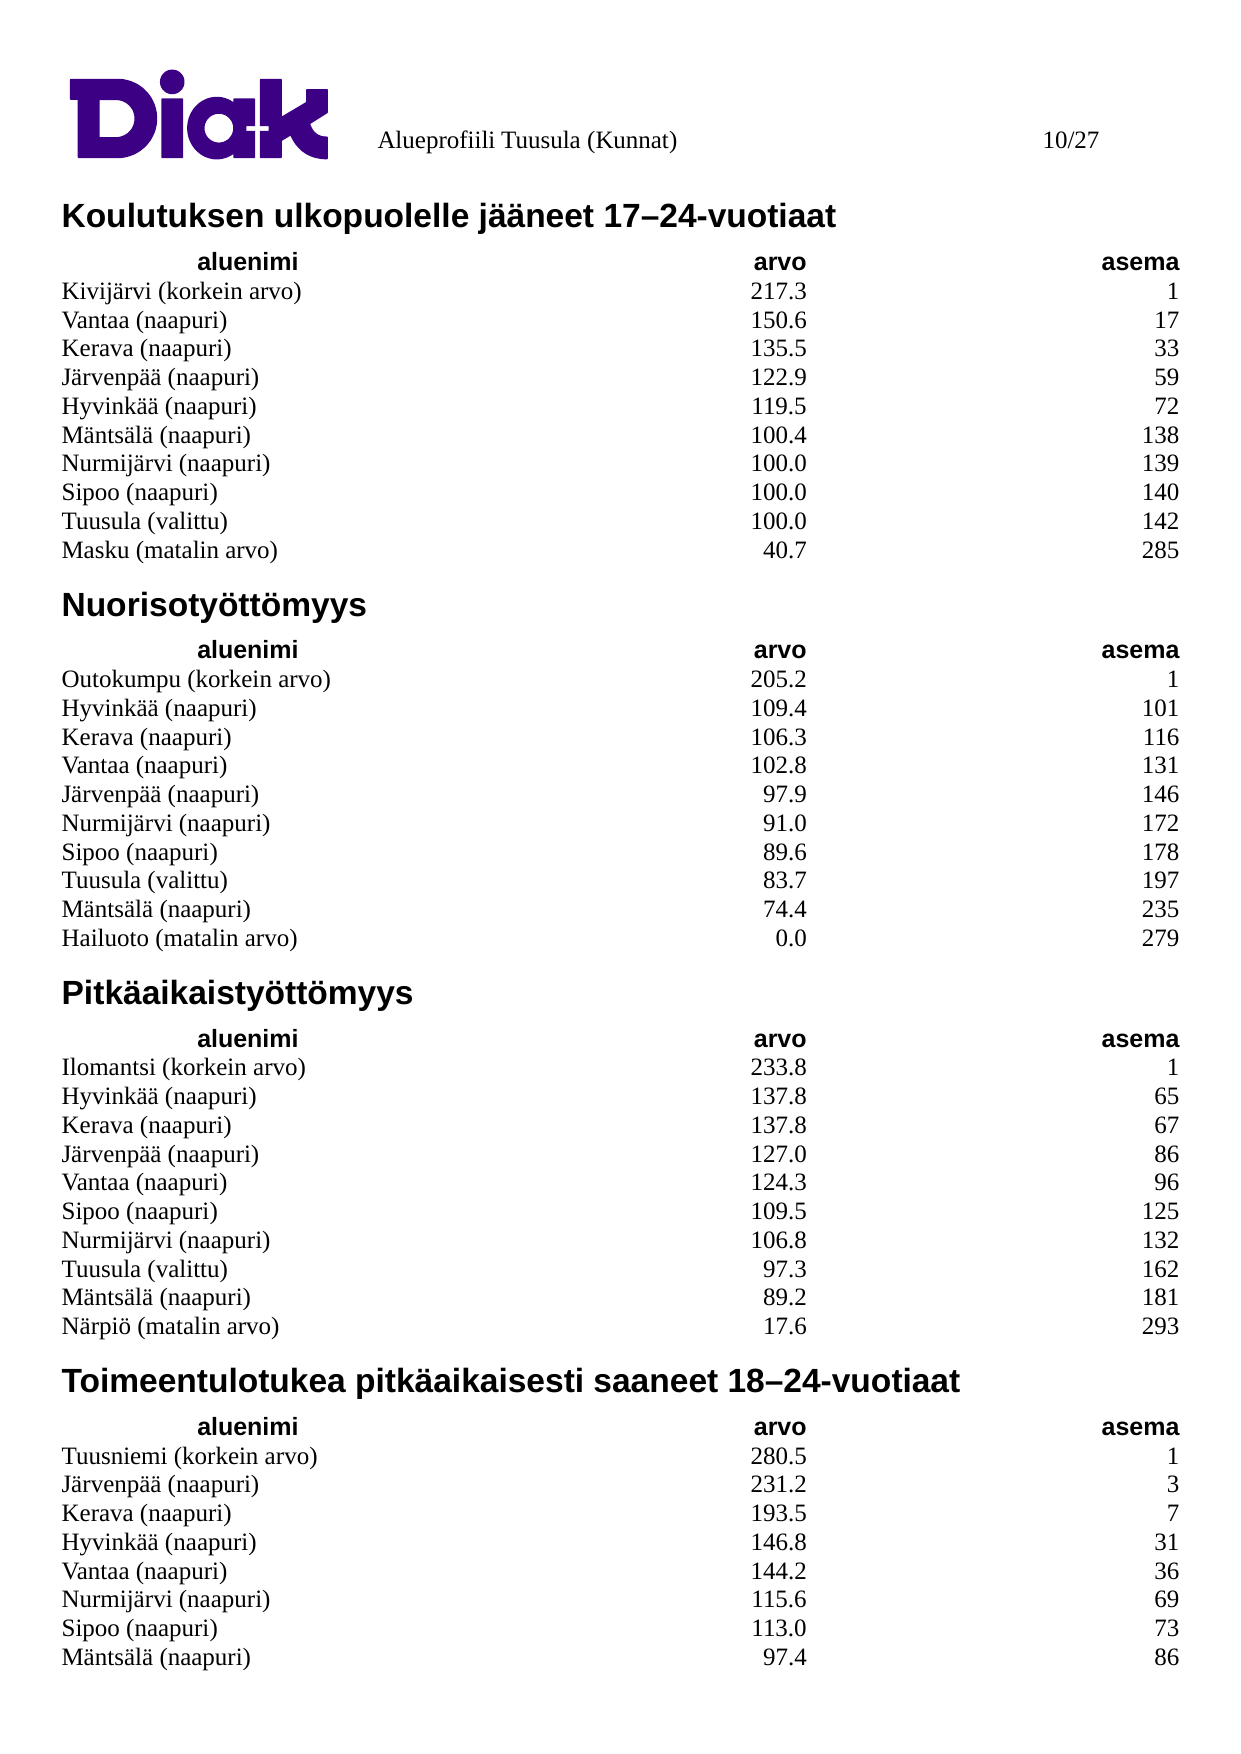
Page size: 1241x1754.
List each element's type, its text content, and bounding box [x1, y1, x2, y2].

table_cell 17 [806, 305, 1179, 333]
table_cell 119.5 [434, 391, 806, 420]
table_cell Nurmijärvi (naapuri) [61, 1585, 434, 1613]
table_cell 285 [806, 535, 1179, 563]
table_cell Järvenpää (naapuri) [61, 362, 434, 391]
table_cell 146 [806, 779, 1179, 808]
table_cell Tuusula (valittu) [61, 506, 434, 535]
table_cell 197 [806, 866, 1179, 894]
table_cell Sipoo (naapuri) [61, 477, 434, 506]
table_cell Hyvinkää (naapuri) [61, 1081, 434, 1110]
table_cell 125 [806, 1196, 1179, 1225]
table_cell Hailuoto (matalin arvo) [61, 923, 434, 952]
table_cell 231.2 [434, 1470, 806, 1498]
table_cell 137.8 [434, 1081, 806, 1110]
table_cell Kerava (naapuri) [61, 722, 434, 751]
table_cell Sipoo (naapuri) [61, 1196, 434, 1225]
table_cell 33 [806, 334, 1179, 362]
table_cell 138 [806, 420, 1179, 448]
table_cell 279 [806, 923, 1179, 952]
table_cell 115.6 [434, 1585, 806, 1613]
table_cell Vantaa (naapuri) [61, 1556, 434, 1584]
table_cell 97.3 [434, 1254, 806, 1282]
table_cell 89.6 [434, 837, 806, 866]
table_cell Vantaa (naapuri) [61, 751, 434, 779]
table_cell 100.0 [434, 449, 806, 477]
table_cell 17.6 [434, 1311, 806, 1340]
table_cell 83.7 [434, 866, 806, 894]
table_cell 67 [806, 1110, 1179, 1139]
table_cell 0.0 [434, 923, 806, 952]
table_header asema [806, 1412, 1179, 1441]
table_header aluenimi [61, 1412, 434, 1441]
table_cell Hyvinkää (naapuri) [61, 1527, 434, 1556]
table_cell 1 [806, 276, 1179, 305]
table_cell 150.6 [434, 305, 806, 333]
table_cell Järvenpää (naapuri) [61, 1139, 434, 1167]
table_header asema [806, 636, 1179, 664]
table_cell Tuusniemi (korkein arvo) [61, 1441, 434, 1469]
table_cell 131 [806, 751, 1179, 779]
table_cell Sipoo (naapuri) [61, 837, 434, 866]
table_header arvo [434, 1412, 806, 1441]
table_cell Sipoo (naapuri) [61, 1613, 434, 1642]
table_cell 100.0 [434, 477, 806, 506]
table_cell 65 [806, 1081, 1179, 1110]
table_cell Masku (matalin arvo) [61, 535, 434, 563]
table_cell 127.0 [434, 1139, 806, 1167]
table_cell 3 [806, 1470, 1179, 1498]
table_cell 31 [806, 1527, 1179, 1556]
table_cell 69 [806, 1585, 1179, 1613]
table_cell 181 [806, 1283, 1179, 1311]
table_cell 135.5 [434, 334, 806, 362]
table_cell 205.2 [434, 664, 806, 693]
subtitle Pitkäaikaistyöttömyys [61, 973, 1179, 1011]
table_cell Tuusula (valittu) [61, 1254, 434, 1282]
table_cell 139 [806, 449, 1179, 477]
table_cell 124.3 [434, 1168, 806, 1196]
table_header arvo [434, 1024, 806, 1052]
table_cell 40.7 [434, 535, 806, 563]
table_cell Mäntsälä (naapuri) [61, 1642, 434, 1671]
table_cell 116 [806, 722, 1179, 751]
table_cell Vantaa (naapuri) [61, 305, 434, 333]
table_cell Kivijärvi (korkein arvo) [61, 276, 434, 305]
table_cell 72 [806, 391, 1179, 420]
table_cell Vantaa (naapuri) [61, 1168, 434, 1196]
table_cell 86 [806, 1139, 1179, 1167]
table_cell Hyvinkää (naapuri) [61, 391, 434, 420]
table_cell 1 [806, 664, 1179, 693]
table_cell 178 [806, 837, 1179, 866]
table_cell 101 [806, 693, 1179, 722]
table_cell 1 [806, 1441, 1179, 1469]
table_cell 142 [806, 506, 1179, 535]
table_cell Hyvinkää (naapuri) [61, 693, 434, 722]
table_cell 102.8 [434, 751, 806, 779]
table_header asema [806, 1024, 1179, 1052]
table_cell Ilomantsi (korkein arvo) [61, 1053, 434, 1081]
table_cell 86 [806, 1642, 1179, 1671]
table_cell Nurmijärvi (naapuri) [61, 808, 434, 837]
subtitle Nuorisotyöttömyys [61, 584, 1179, 623]
table_cell 74.4 [434, 894, 806, 923]
table_cell 96 [806, 1168, 1179, 1196]
table_cell 106.8 [434, 1225, 806, 1254]
table_cell 140 [806, 477, 1179, 506]
table_cell Mäntsälä (naapuri) [61, 894, 434, 923]
table_header arvo [434, 247, 806, 276]
table_cell 217.3 [434, 276, 806, 305]
subtitle Koulutuksen ulkopuolelle jääneet 17–24-vuotiaat [61, 196, 1179, 235]
table_cell 235 [806, 894, 1179, 923]
table_cell Tuusula (valittu) [61, 866, 434, 894]
table_cell Mäntsälä (naapuri) [61, 420, 434, 448]
table_cell 91.0 [434, 808, 806, 837]
table_cell 162 [806, 1254, 1179, 1282]
table_header aluenimi [61, 247, 434, 276]
table_cell 109.4 [434, 693, 806, 722]
table_cell Järvenpää (naapuri) [61, 1470, 434, 1498]
table_cell 280.5 [434, 1441, 806, 1469]
table_cell Nurmijärvi (naapuri) [61, 1225, 434, 1254]
table_cell 1 [806, 1053, 1179, 1081]
table_cell Kerava (naapuri) [61, 1498, 434, 1527]
table_cell Kerava (naapuri) [61, 334, 434, 362]
table_cell 132 [806, 1225, 1179, 1254]
table_cell 36 [806, 1556, 1179, 1584]
table_cell 293 [806, 1311, 1179, 1340]
table_cell 193.5 [434, 1498, 806, 1527]
table_cell Nurmijärvi (naapuri) [61, 449, 434, 477]
table_header arvo [434, 636, 806, 664]
subtitle Toimeentulotukea pitkäaikaisesti saaneet 18–24-vuotiaat [61, 1361, 1179, 1399]
table_header aluenimi [61, 636, 434, 664]
table_cell Mäntsälä (naapuri) [61, 1283, 434, 1311]
table_cell 144.2 [434, 1556, 806, 1584]
table_cell 137.8 [434, 1110, 806, 1139]
table_cell 89.2 [434, 1283, 806, 1311]
table_cell Närpiö (matalin arvo) [61, 1311, 434, 1340]
table_cell 172 [806, 808, 1179, 837]
table_cell 233.8 [434, 1053, 806, 1081]
table_cell Outokumpu (korkein arvo) [61, 664, 434, 693]
table_header aluenimi [61, 1024, 434, 1052]
table_cell 97.4 [434, 1642, 806, 1671]
table_cell 73 [806, 1613, 1179, 1642]
table_header asema [806, 247, 1179, 276]
table_cell 97.9 [434, 779, 806, 808]
table_cell 100.4 [434, 420, 806, 448]
table_cell 122.9 [434, 362, 806, 391]
table_cell 59 [806, 362, 1179, 391]
table_cell 109.5 [434, 1196, 806, 1225]
table_cell 113.0 [434, 1613, 806, 1642]
table_cell Kerava (naapuri) [61, 1110, 434, 1139]
table_cell 100.0 [434, 506, 806, 535]
table_cell Järvenpää (naapuri) [61, 779, 434, 808]
table_cell 146.8 [434, 1527, 806, 1556]
table_cell 7 [806, 1498, 1179, 1527]
table_cell 106.3 [434, 722, 806, 751]
